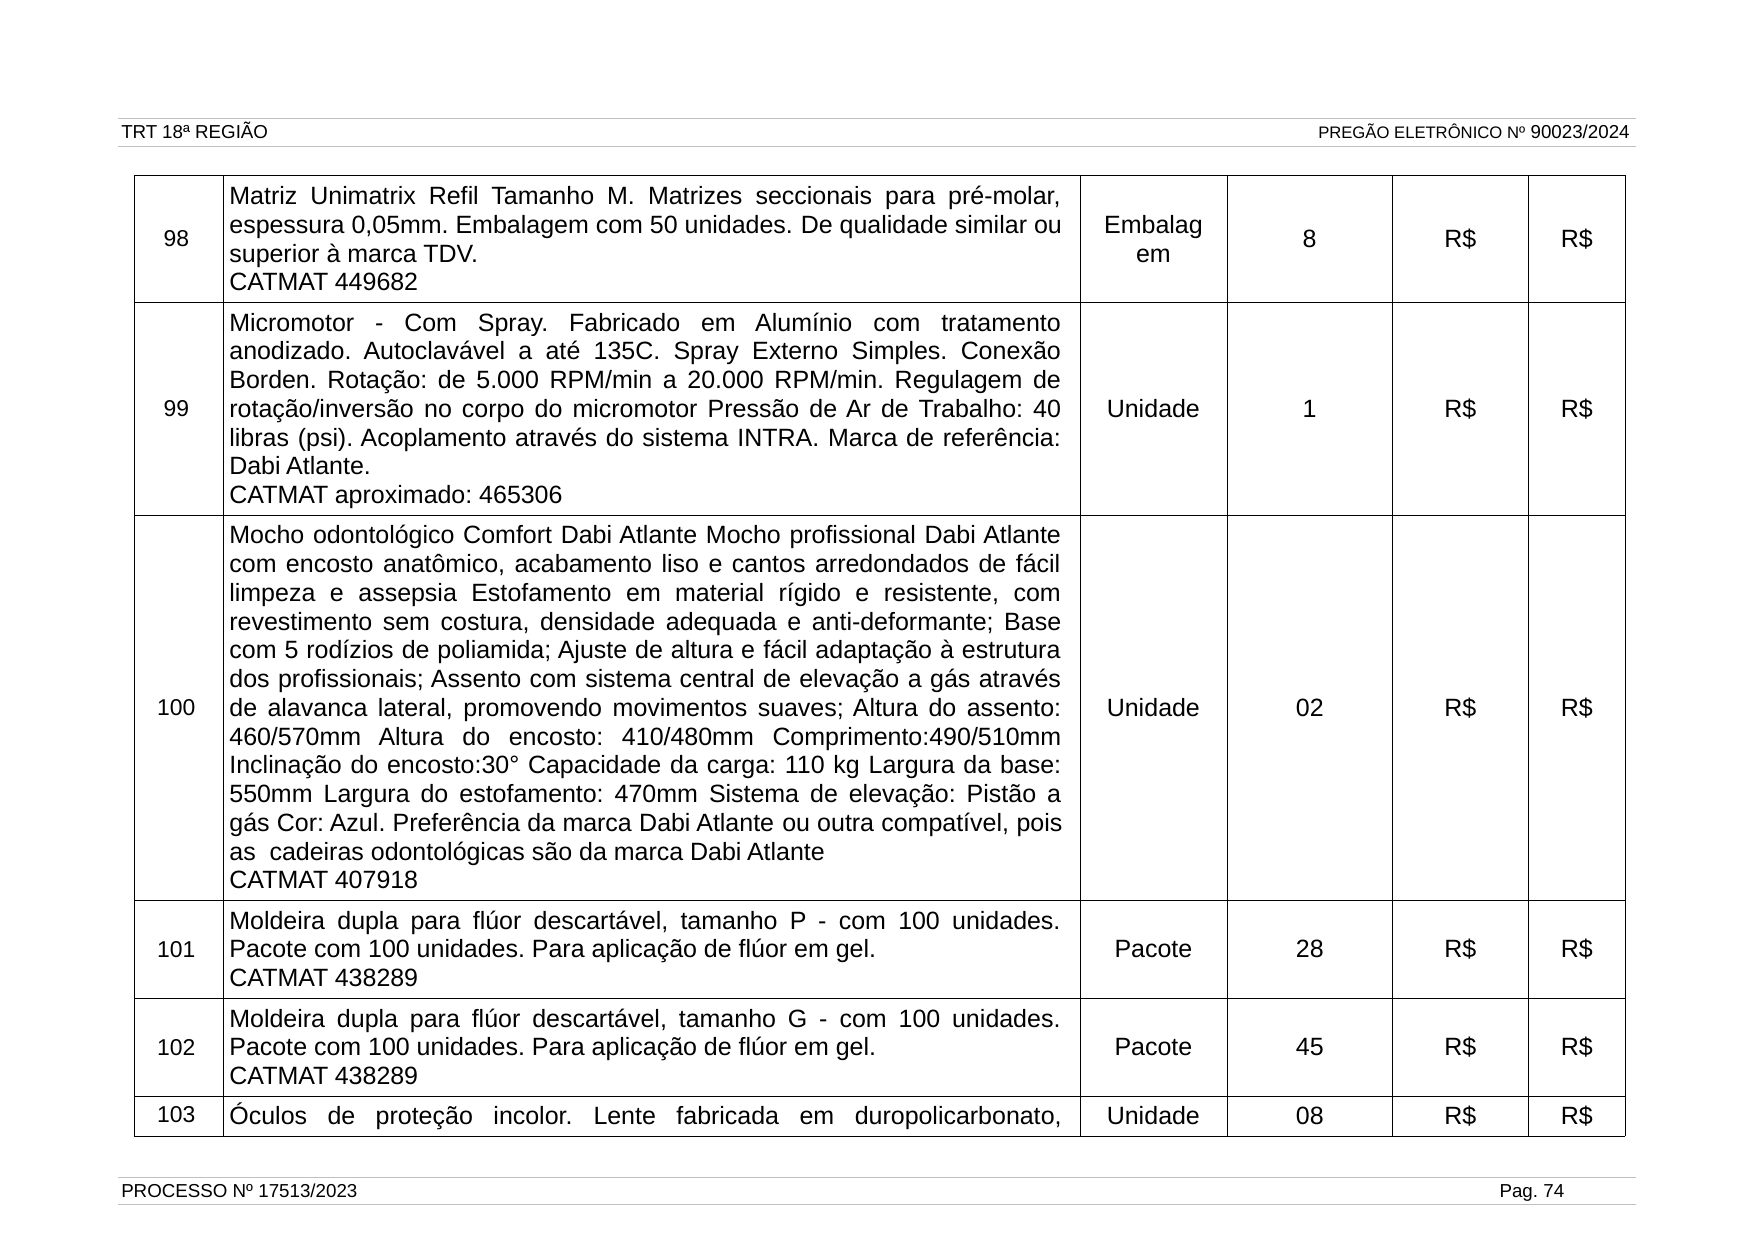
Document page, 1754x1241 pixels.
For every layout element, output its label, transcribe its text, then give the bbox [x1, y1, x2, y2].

table_cell R$ [1529, 1097, 1625, 1136]
table_cell Óculos de proteção incolor. Lente fabricada em duropolicarbonato, [224, 1097, 1080, 1136]
table_cell 8 [1228, 176, 1392, 302]
table_cell R$ [1393, 999, 1528, 1096]
table_cell R$ [1529, 901, 1625, 998]
table_cell Unidade [1081, 516, 1227, 900]
table_cell 1 [1228, 303, 1392, 514]
table_cell Pacote [1081, 901, 1227, 998]
table_cell R$ [1529, 999, 1625, 1096]
table_cell 102 [135, 999, 223, 1096]
table_cell 28 [1228, 901, 1392, 998]
table_cell 99 [135, 303, 223, 514]
table_cell 101 [135, 901, 223, 998]
table_cell 08 [1228, 1097, 1392, 1136]
table_cell R$ [1529, 516, 1625, 900]
table_cell R$ [1393, 901, 1528, 998]
table_cell 100 [135, 516, 223, 900]
table_cell Embalagem [1081, 176, 1227, 302]
table_cell Moldeira dupla para flúor descartável, tamanho P - com 100 unidades. Pacote com 100 unidades. Para aplicação de flúor em gel. CATMAT 438289 [224, 901, 1080, 998]
table_cell Unidade [1081, 303, 1227, 514]
table_cell R$ [1393, 516, 1528, 900]
table_cell Mocho odontológico Comfort Dabi Atlante Mocho profissional Dabi Atlante com encosto anatômico, acabamento liso e cantos arredondados de fácil limpeza e assepsia Estofamento em material rígido e resistente, com revestimento sem costura, densidade adequada e anti-deformante; Base com 5 rodízios de poliamida; Ajuste de altura e fácil adaptação à estrutura dos profissionais; Assento com sistema central de elevação a gás através de alavanca lateral, promovendo movimentos suaves; Altura do assento: 460/570mm Altura do encosto: 410/480mm Comprimento:490/510mm Inclinação do encosto:30° Capacidade da carga: 110 kg Largura da base: 550mm Largura do estofamento: 470mm Sistema de elevação: Pistão a gás Cor: Azul. Preferência da marca Dabi Atlante ou outra compatível, pois as cadeiras odontológicas são da marca Dabi Atlante CATMAT 407918 [224, 516, 1080, 900]
table_cell Pacote [1081, 999, 1227, 1096]
table_cell Micromotor - Com Spray. Fabricado em Alumínio com tratamento anodizado. Autoclavável a até 135C. Spray Externo Simples. Conexão Borden. Rotação: de 5.000 RPM/min a 20.000 RPM/min. Regulagem de rotação/inversão no corpo do micromotor Pressão de Ar de Trabalho: 40 libras (psi). Acoplamento através do sistema INTRA. Marca de referência: Dabi Atlante. CATMAT aproximado: 465306 [224, 303, 1080, 514]
table_cell R$ [1393, 1097, 1528, 1136]
table_cell R$ [1393, 176, 1528, 302]
table_cell 103 [135, 1097, 223, 1136]
table_cell R$ [1393, 303, 1528, 514]
table_cell 02 [1228, 516, 1392, 900]
table_cell R$ [1529, 176, 1625, 302]
table_cell 98 [135, 176, 223, 302]
table_cell Matriz Unimatrix Refil Tamanho M. Matrizes seccionais para pré-molar, espessura 0,05mm. Embalagem com 50 unidades. De qualidade similar ou superior à marca TDV. CATMAT 449682 [224, 176, 1080, 302]
table_cell Moldeira dupla para flúor descartável, tamanho G - com 100 unidades. Pacote com 100 unidades. Para aplicação de flúor em gel. CATMAT 438289 [224, 999, 1080, 1096]
table_cell 45 [1228, 999, 1392, 1096]
table_cell Unidade [1081, 1097, 1227, 1136]
table_cell R$ [1529, 303, 1625, 514]
